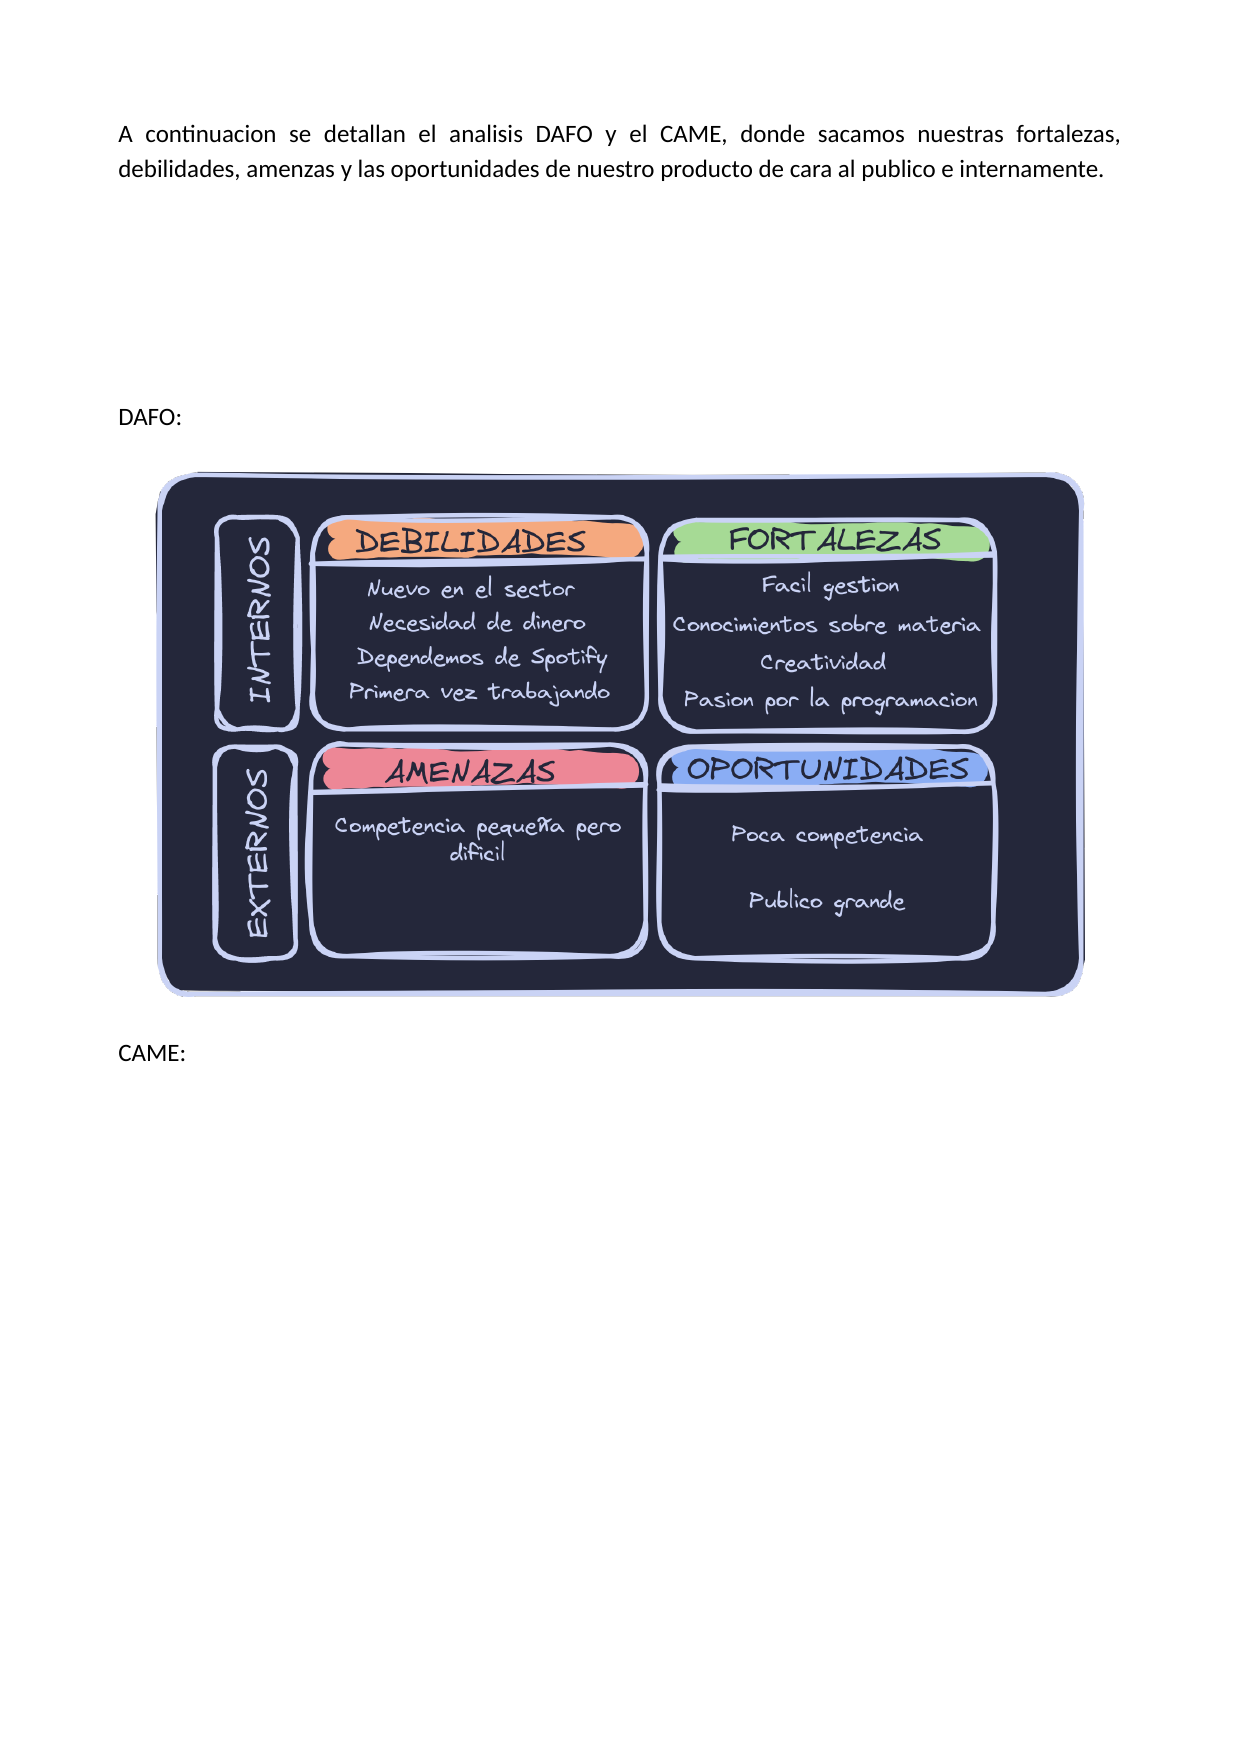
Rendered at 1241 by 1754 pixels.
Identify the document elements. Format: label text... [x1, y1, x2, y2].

text DAFO: [118, 401, 1122, 432]
text CAME: [118, 1037, 1122, 1067]
picture [135, 450, 1105, 1018]
text A continuacion se detallan el analisis DAFO y el CAME, donde sacamos nuestras fortalezas, debilidades, amenzas y las oportunidades de nuestro producto de cara al publico e internamente. [118, 118, 1122, 184]
